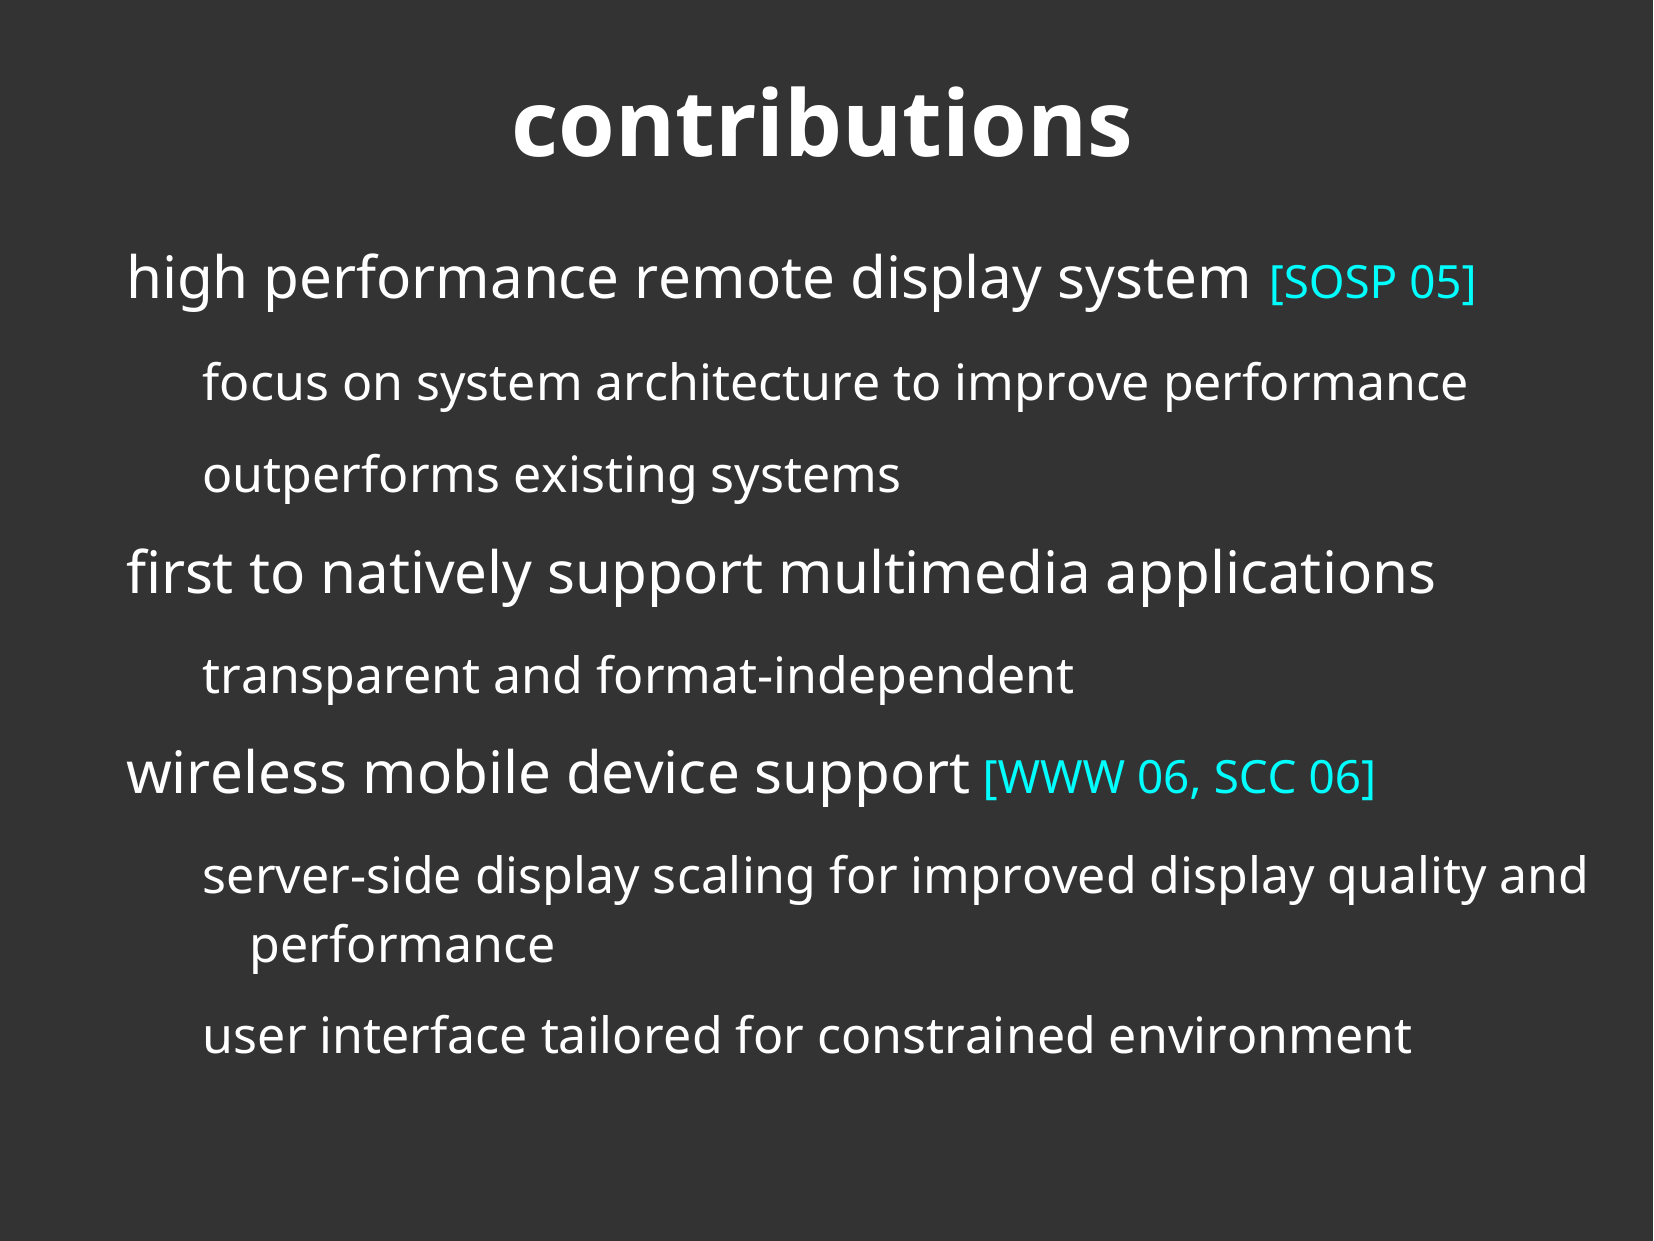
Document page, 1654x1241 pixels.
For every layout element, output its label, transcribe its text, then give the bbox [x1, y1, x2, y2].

list high performance remote display system [SOSP 05] focus on system architecture to improve performance outperforms existing systems first to natively support multimedia applications transparent and format-independent wireless mobile device support [WWW 06, SCC 06] server-side display scaling for improved display quality and performance user interface tailored for constrained environment [108, 226, 1608, 1143]
title contributions [116, 17, 1529, 225]
